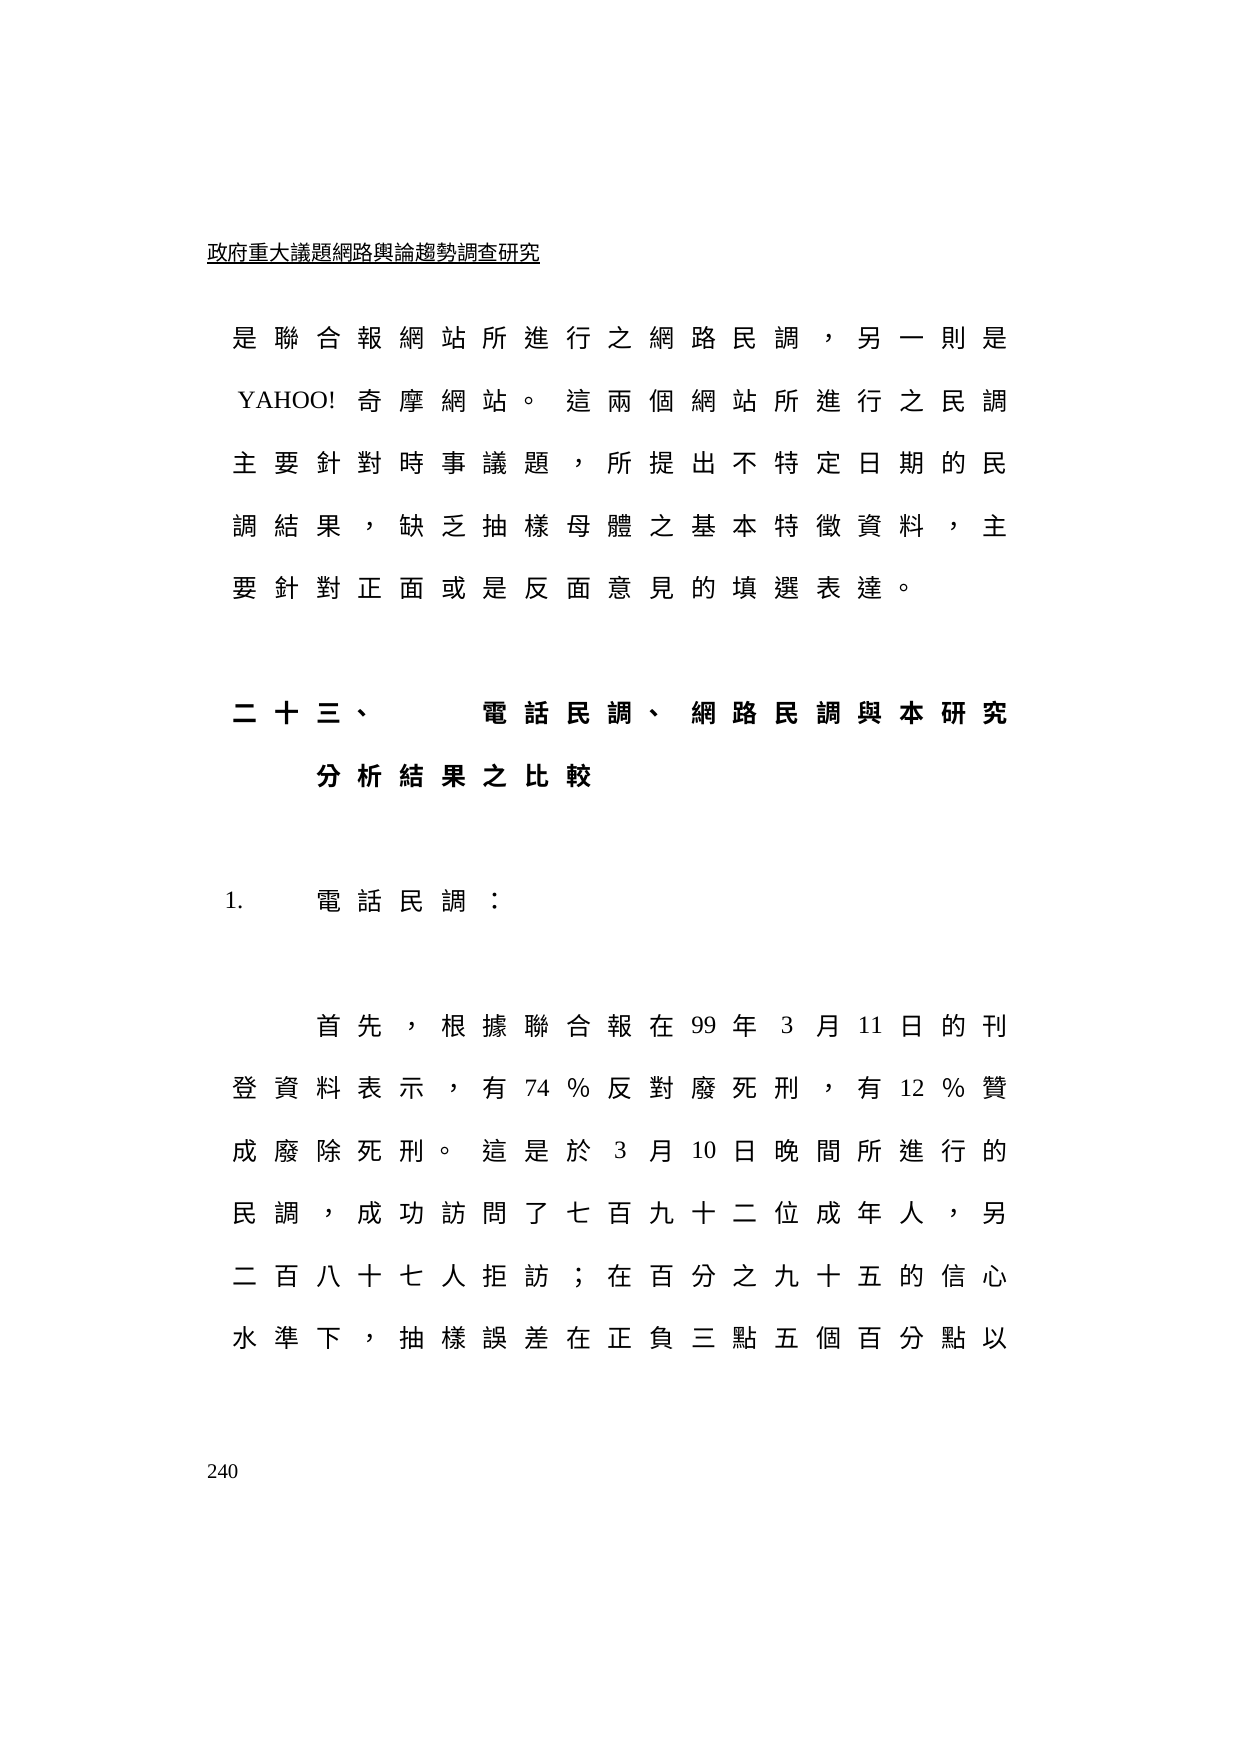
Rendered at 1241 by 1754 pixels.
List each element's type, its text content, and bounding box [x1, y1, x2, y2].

list 電話民調、網路民調與本研究分析結果之比較 [224, 670, 1016, 795]
list 電話民調： [224, 858, 1016, 920]
text 首先，根據聯合報在99年3月11日的刊登資料表示，有74％反對廢死刑，有12％贊成廢除死刑。這是於3月10日晚間所進行的民調，成功訪問了七百九十二位成年人，另二百八十七人拒訪；在百分之九十五的信心水準下，抽樣誤差在正負三點五個百分點以 [224, 983, 1016, 1358]
text 是聯合報網站所進行之網路民調，另一則是YAHOO!奇摩網站。這兩個網站所進行之民調主要針對時事議題，所提出不特定日期的民調結果，缺乏抽樣母體之基本特徵資料，主要針對正面或是反面意見的填選表達。 [224, 295, 1016, 608]
